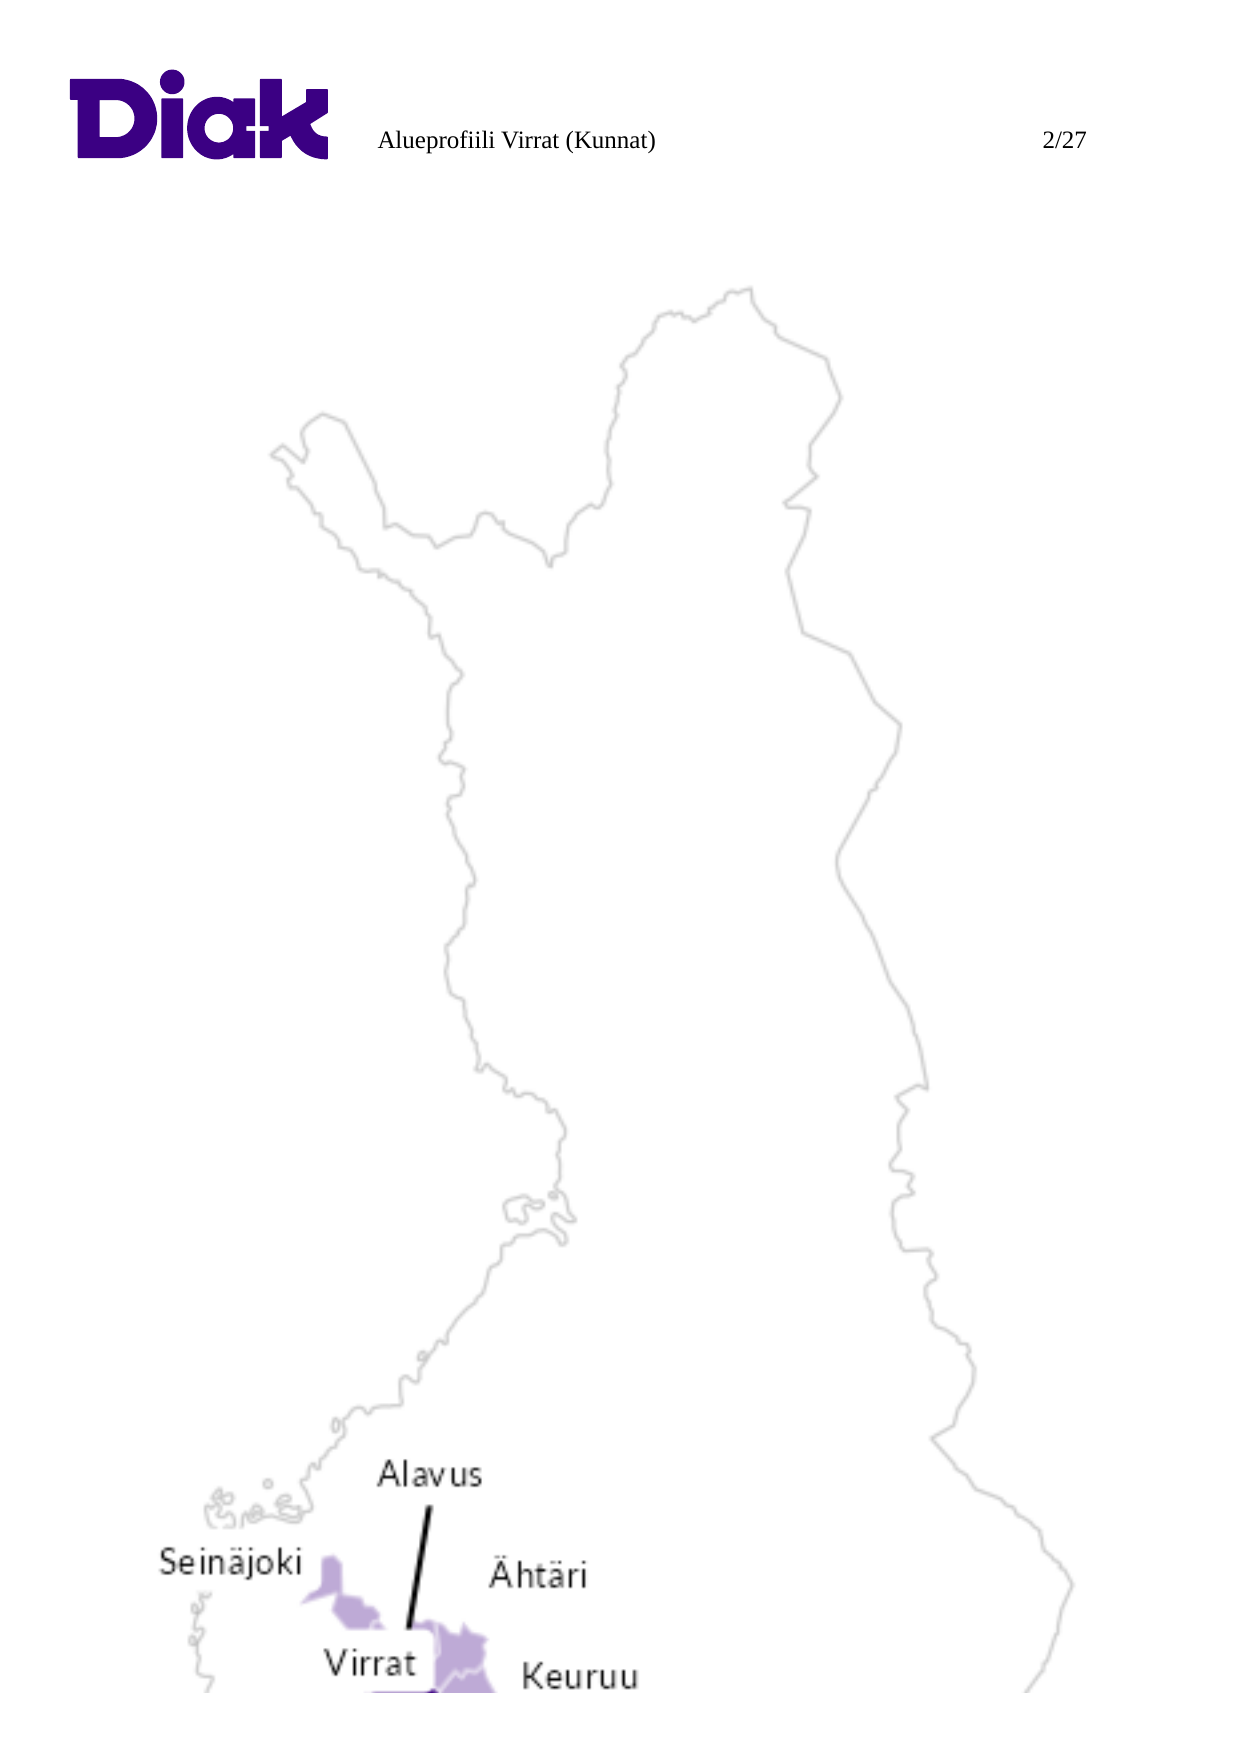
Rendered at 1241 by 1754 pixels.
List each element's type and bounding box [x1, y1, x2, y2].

picture [61, 196, 1179, 1693]
